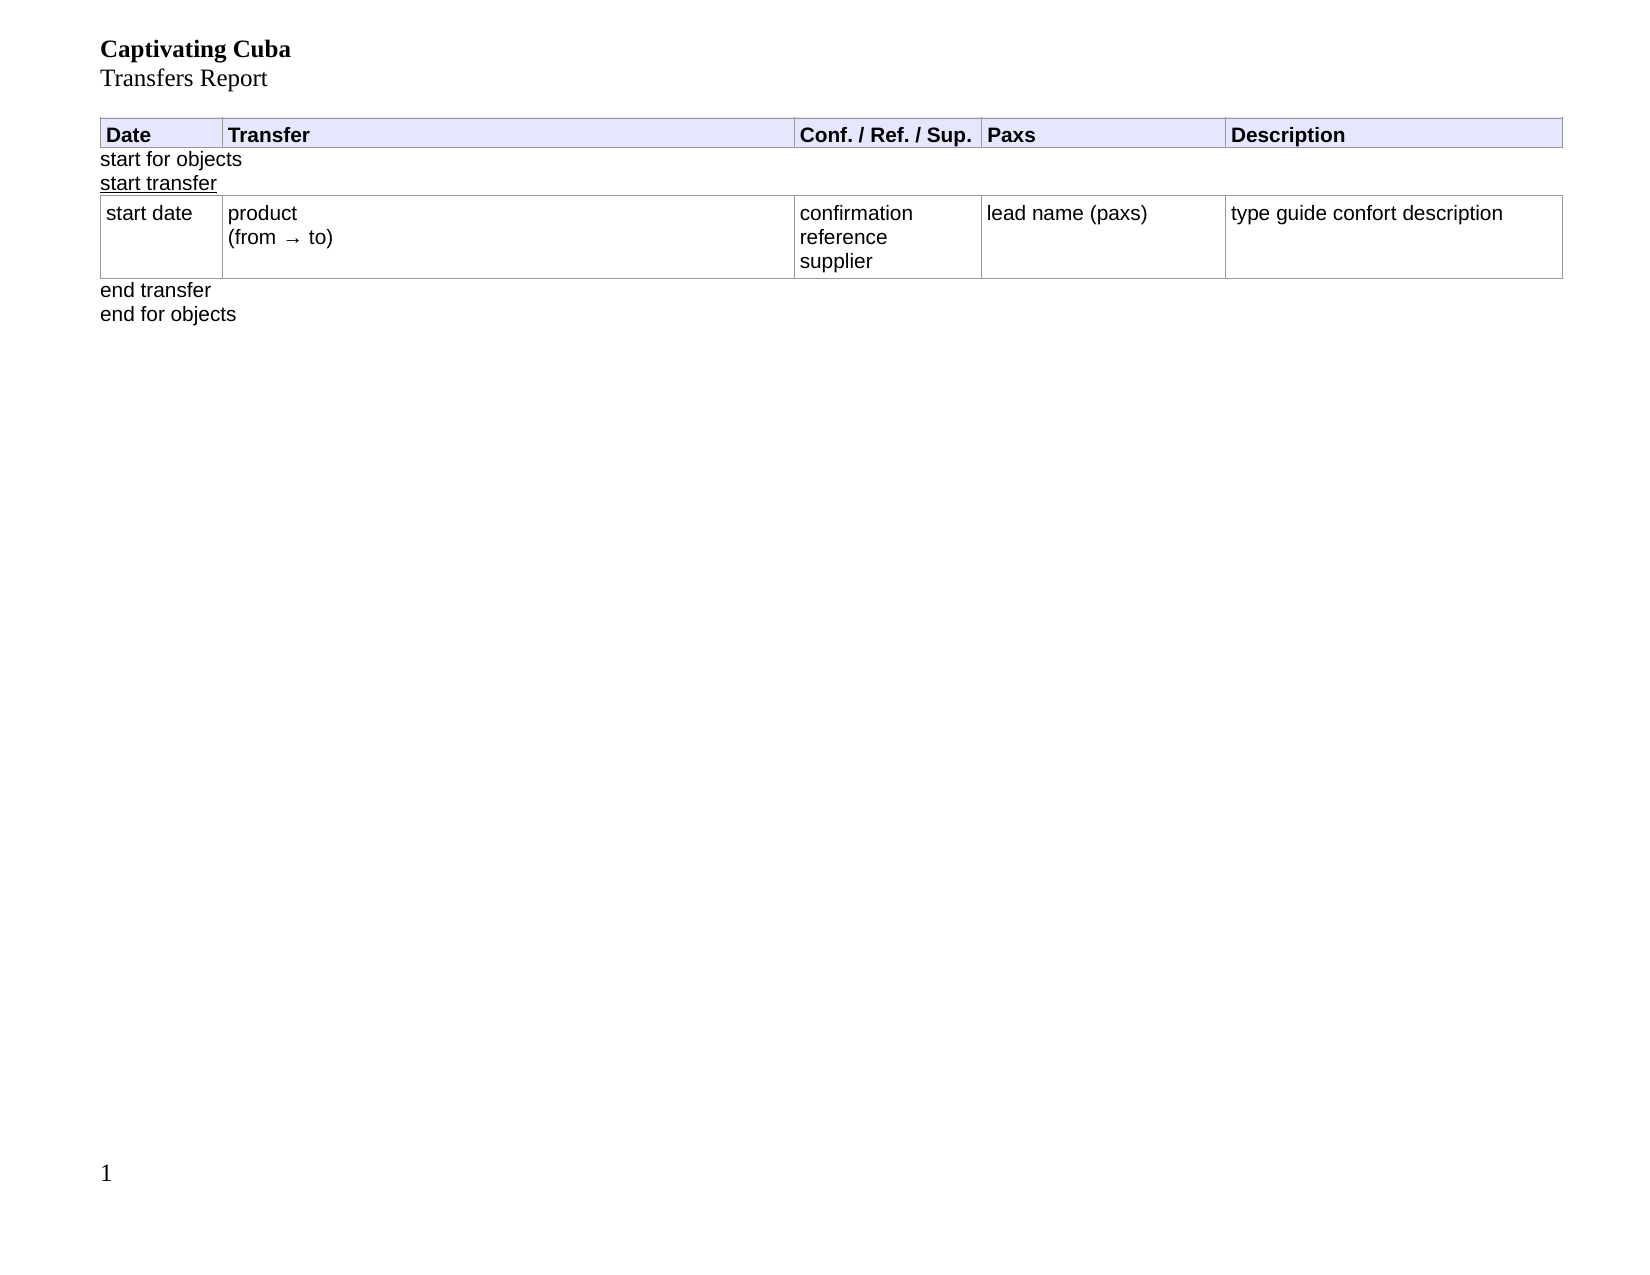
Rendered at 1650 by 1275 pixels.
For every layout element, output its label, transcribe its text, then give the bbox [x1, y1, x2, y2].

text end for objects [100, 302, 1562, 326]
table_header type guide confort description [1226, 196, 1562, 278]
table_header start date [101, 196, 222, 278]
table_header product (from → to) [223, 196, 794, 278]
text start transfer [100, 171, 1562, 195]
text start for objects [100, 148, 1562, 171]
table_header confirmation reference supplier [795, 196, 981, 278]
text end transfer [100, 279, 1562, 302]
table_header lead name (paxs) [982, 196, 1225, 278]
